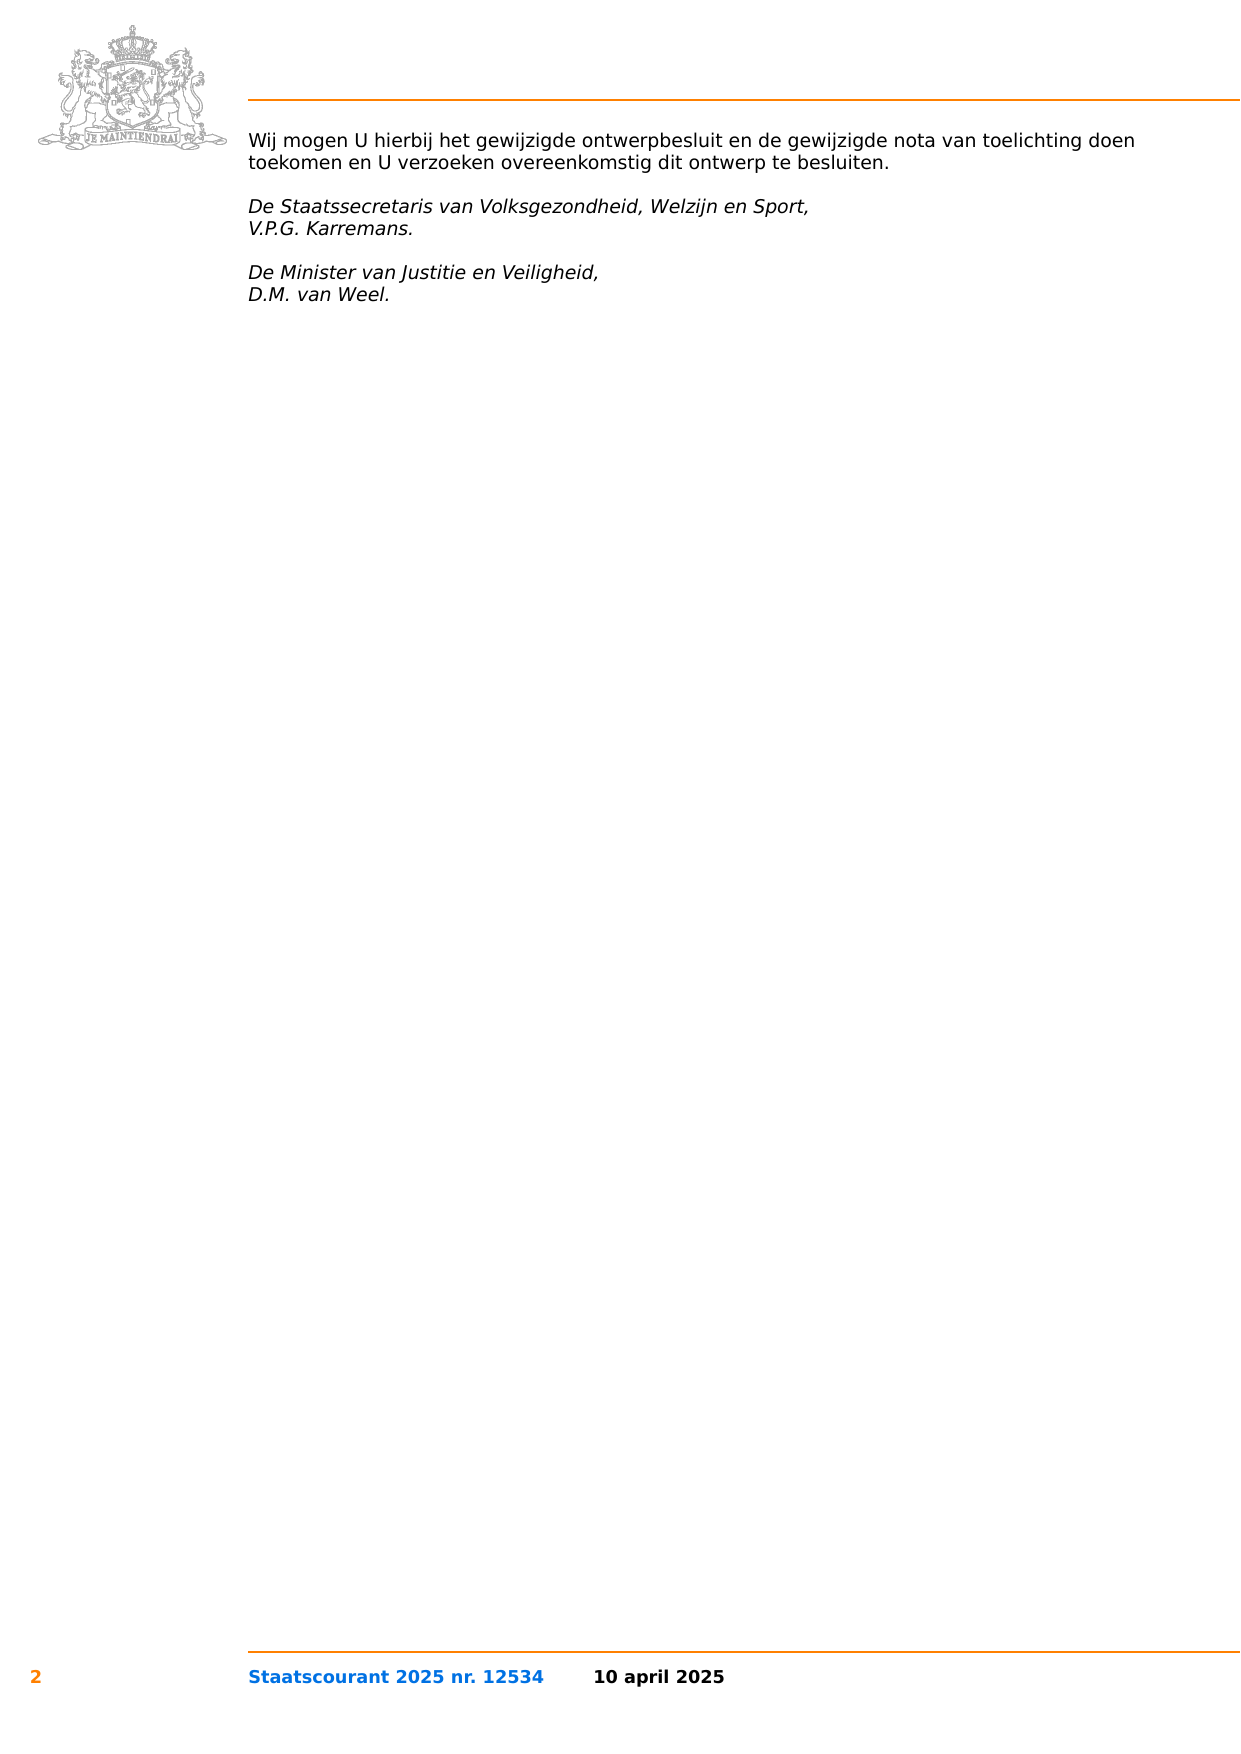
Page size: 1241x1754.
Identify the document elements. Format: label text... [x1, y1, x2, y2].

text Wij mogen U hierbij het gewijzigde ontwerpbesluit en de gewijzigde nota van toelichting doen toekomen en U verzoeken overeenkomstig dit ontwerp te besluiten. [248, 130, 1163, 174]
text De Minister van Justitie en Veiligheid, D.M. van Weel. [248, 262, 1163, 306]
picture [38, 25, 227, 150]
text De Staatssecretaris van Volksgezondheid, Welzijn en Sport, V.P.G. Karremans. [248, 196, 1163, 240]
